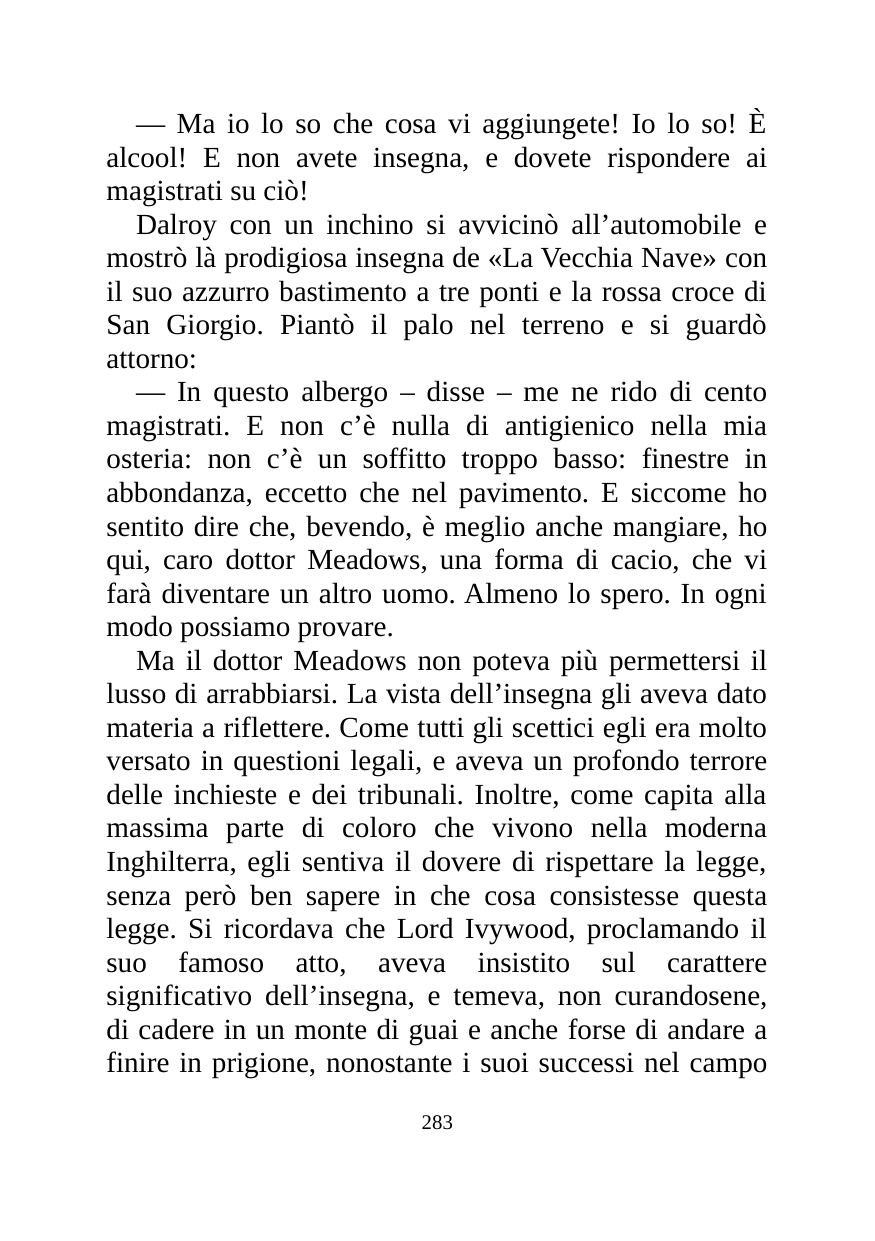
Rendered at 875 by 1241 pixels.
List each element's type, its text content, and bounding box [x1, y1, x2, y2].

text — In questo albergo – disse – me ne rido di cento magistrati. E non c’è nulla di antigienico nella mia osteria: non c’è un soffitto troppo basso: finestre in abbondanza, eccetto che nel pavimento. E siccome ho sentito dire che, bevendo, è meglio anche mangiare, ho qui, caro dottor Meadows, una forma di cacio, che vi farà diventare un altro uomo. Almeno lo spero. In ogni modo possiamo provare. [106, 374, 768, 643]
text Ma il dottor Meadows non poteva più permettersi il lusso di arrabbiarsi. La vista dell’insegna gli aveva dato materia a riflettere. Come tutti gli scettici egli era molto versato in questioni legali, e aveva un profondo terrore delle inchieste e dei tribunali. Inoltre, come capita alla massima parte di coloro che vivono nella moderna Inghilterra, egli sentiva il dovere di rispettare la legge, senza però ben sapere in che cosa consistesse questa legge. Si ricordava che Lord Ivywood, proclamando il suo famoso atto, aveva insistito sul carattere significativo dell’insegna, e temeva, non curandosene, di cadere in un monte di guai e anche forse di andare a finire in prigione, nonostante i suoi successi nel campo [106, 643, 768, 1079]
text Dalroy con un inchino si avvicinò all’automobile e mostrò là prodigiosa insegna de «La Vecchia Nave» con il suo azzurro bastimento a tre ponti e la rossa croce di San Giorgio. Piantò il palo nel terreno e si guardò attorno: [106, 207, 768, 374]
text — Ma io lo so che cosa vi aggiungete! Io lo so! È alcool! E non avete insegna, e dovete rispondere ai magistrati su ciò! [106, 106, 768, 207]
